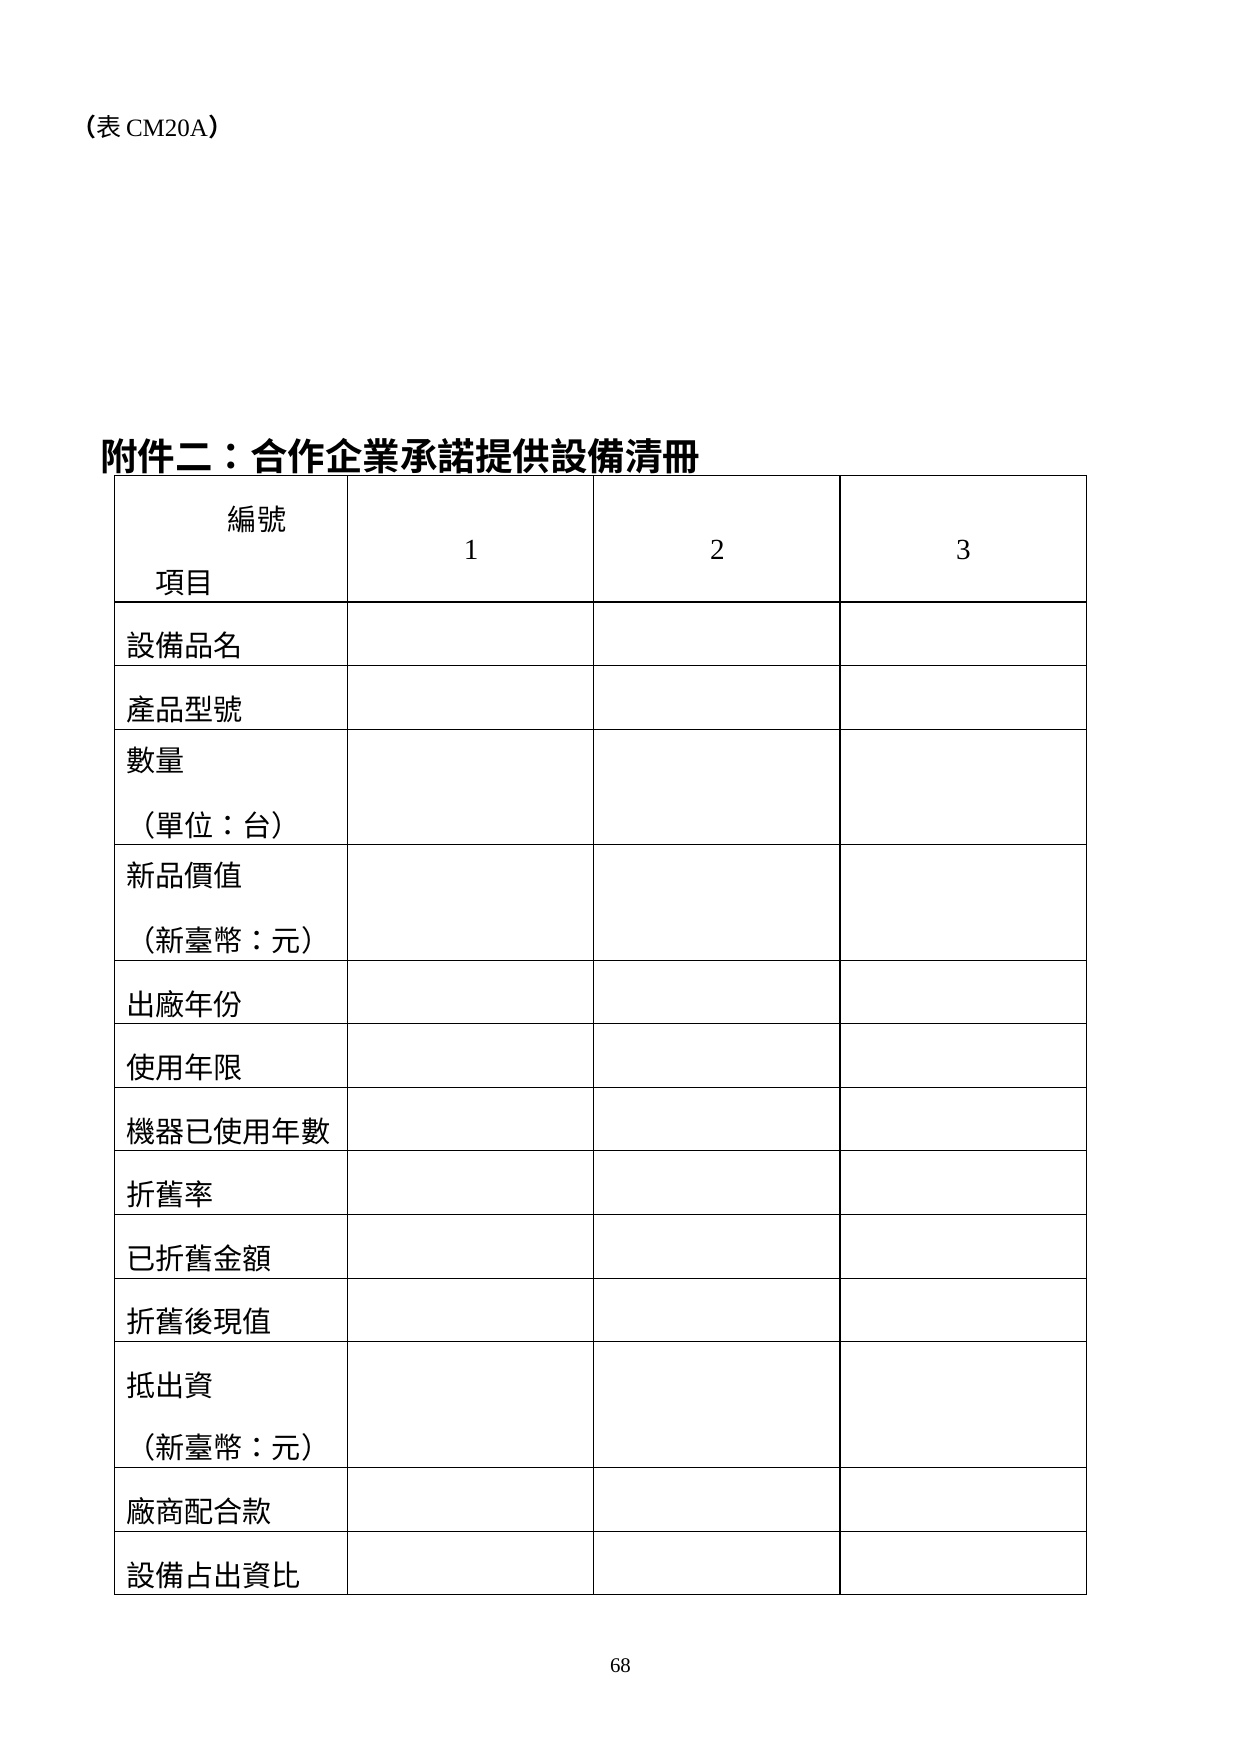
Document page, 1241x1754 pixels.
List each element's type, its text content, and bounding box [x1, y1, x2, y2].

table_cell [348, 1215, 593, 1277]
table_cell [841, 1088, 1086, 1150]
table_cell 出廠年份 [115, 961, 347, 1023]
table_cell [841, 845, 1086, 960]
table_cell [348, 1279, 593, 1341]
table_cell [348, 961, 593, 1023]
table_cell [594, 666, 839, 728]
table_cell 產品型號 [115, 666, 347, 728]
table_cell 設備占出資比 [115, 1532, 347, 1594]
table_cell [594, 961, 839, 1023]
table_cell [348, 1532, 593, 1594]
table_cell [841, 1024, 1086, 1087]
table_cell 使用年限 [115, 1024, 347, 1087]
table_cell 廠商配合款 [115, 1468, 347, 1531]
table_header 1 [348, 476, 593, 601]
table_cell [594, 730, 839, 844]
table_header 2 [594, 476, 839, 601]
table_cell [348, 666, 593, 728]
table_cell [594, 845, 839, 960]
table_cell [841, 961, 1086, 1023]
table_cell [841, 1279, 1086, 1341]
table_cell [841, 1215, 1086, 1277]
table_cell [594, 1151, 839, 1214]
table_cell [841, 1151, 1086, 1214]
table_cell [841, 1468, 1086, 1531]
table_cell [841, 666, 1086, 728]
table_cell [594, 1024, 839, 1087]
table_cell [841, 1342, 1086, 1467]
table_cell [348, 730, 593, 844]
table_cell [348, 603, 593, 665]
table_header 3 [841, 476, 1086, 601]
table_cell [841, 1532, 1086, 1594]
table_cell [841, 730, 1086, 844]
table_cell [594, 1088, 839, 1150]
table_cell 抵出資 （新臺幣：元） [115, 1342, 347, 1467]
text （表CM20A） [71, 84, 1169, 146]
table_cell [594, 1342, 839, 1467]
table_cell [348, 1151, 593, 1214]
table_cell [841, 603, 1086, 665]
table_cell 機器已使用年數 [115, 1088, 347, 1150]
table_cell [594, 1468, 839, 1531]
table_cell [594, 1532, 839, 1594]
table_cell [348, 1088, 593, 1150]
table_cell [594, 603, 839, 665]
table_cell [594, 1215, 839, 1277]
table_cell 新品價值 （新臺幣：元） [115, 845, 347, 960]
text 附件二：合作企業承諾提供設備清冊 [71, 413, 1169, 475]
table_cell 折舊後現值 [115, 1279, 347, 1341]
table_cell [594, 1279, 839, 1341]
table_cell 數量 （單位：台） [115, 730, 347, 844]
table_cell 折舊率 [115, 1151, 347, 1214]
table_cell [348, 1024, 593, 1087]
table_cell [348, 1468, 593, 1531]
table_cell 設備品名 [115, 603, 347, 665]
table_header 編號 項目 [115, 476, 347, 601]
table_cell [348, 1342, 593, 1467]
table_cell [348, 845, 593, 960]
table_cell 已折舊金額 [115, 1215, 347, 1277]
